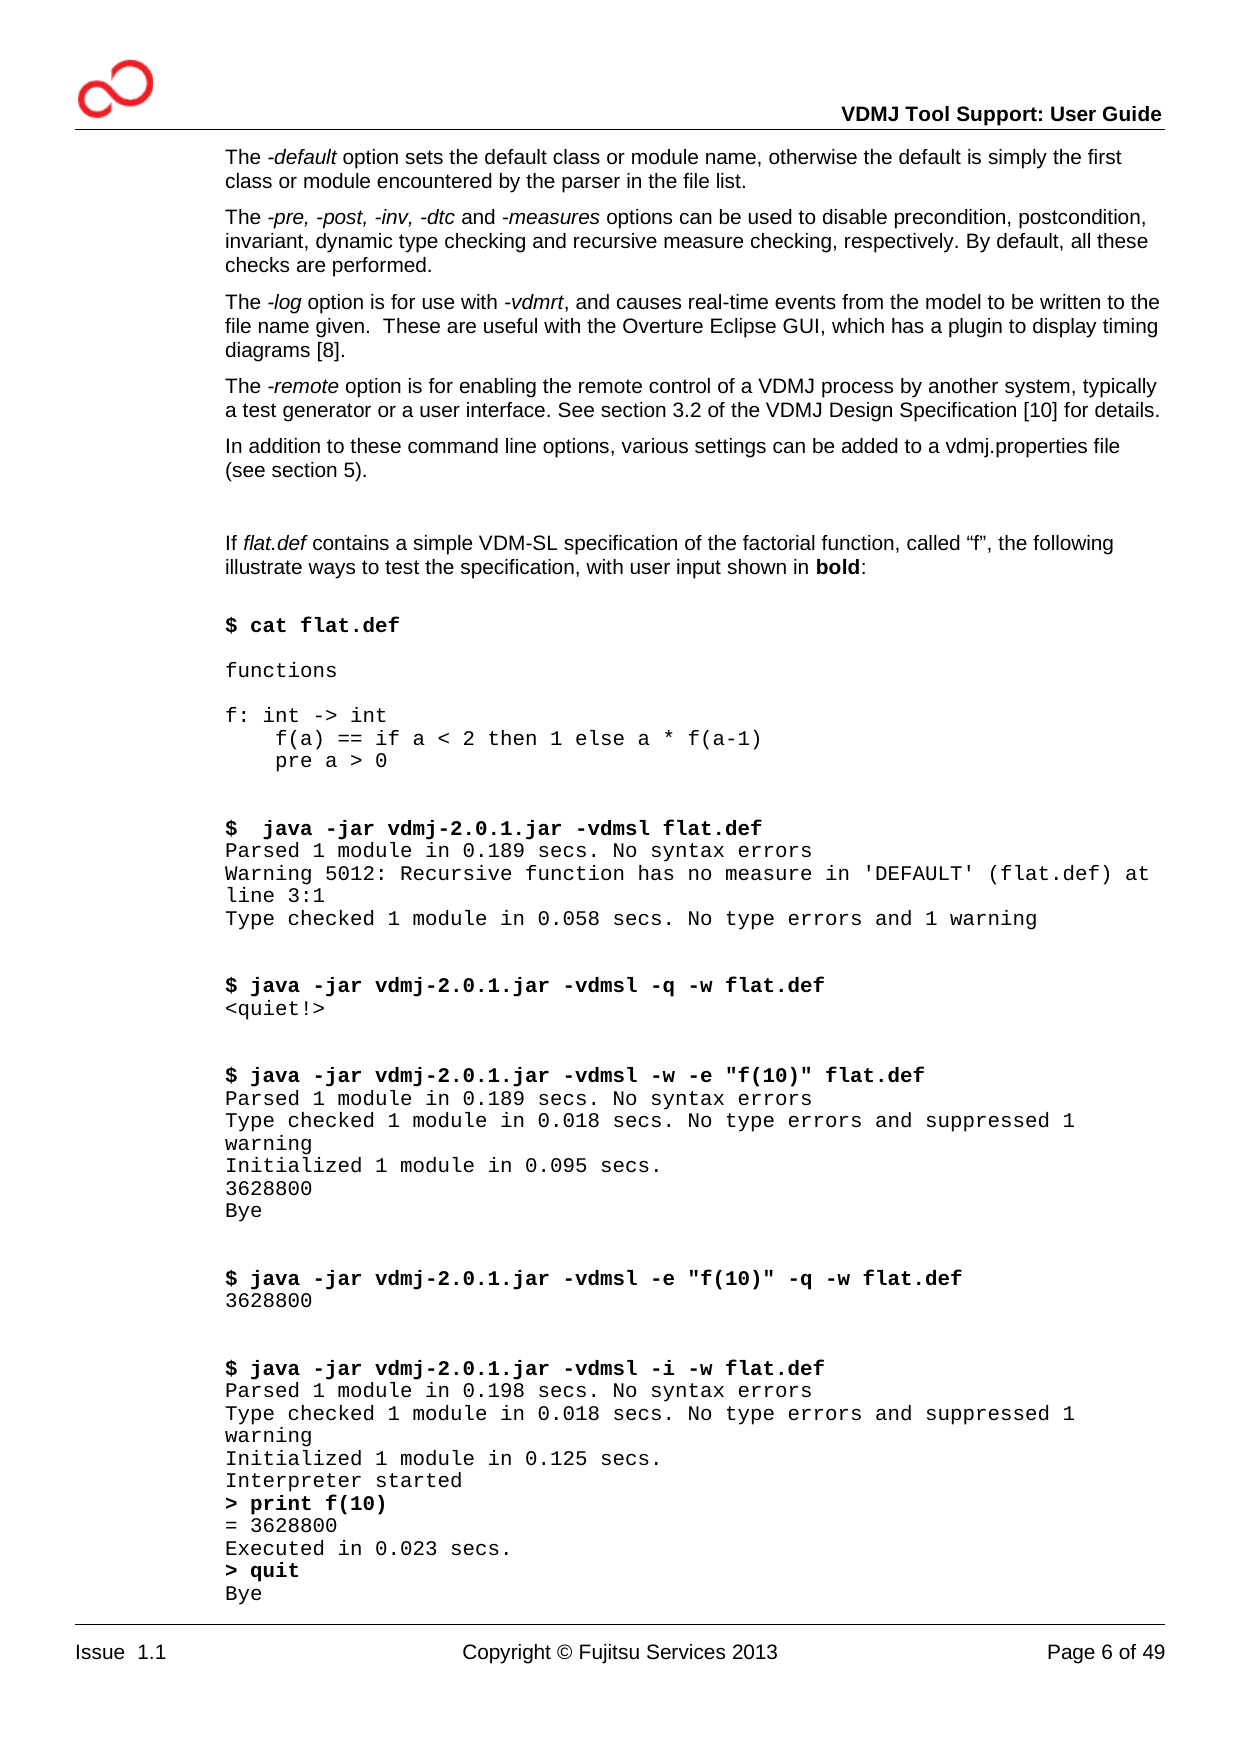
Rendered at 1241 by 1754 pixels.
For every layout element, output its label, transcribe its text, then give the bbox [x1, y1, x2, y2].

text f: int -> int [225, 704, 1165, 727]
text $ cat flat.def [225, 614, 1165, 637]
text The -remote option is for enabling the remote control of a VDMJ process by another system, typically a test generator or a user interface. See section 3.2 of the VDMJ Design Specification [10] for details. [225, 374, 1165, 422]
text Parsed 1 module in 0.189 secs. No syntax errors [225, 1087, 1165, 1109]
text Parsed 1 module in 0.198 secs. No syntax errors [225, 1379, 1165, 1402]
text pre a > 0 [225, 749, 1165, 772]
text The -pre, -post, -inv, -dtc and -measures options can be used to disable precondition, postcondition, invariant, dynamic type checking and recursive measure checking, respectively. By default, all these checks are performed. [225, 206, 1165, 277]
text The -log option is for use with -vdmrt, and causes real-time events from the model to be written to the file name given. These are useful with the Overture Eclipse GUI, which has a plugin to display timing diagrams [8]. [225, 290, 1165, 362]
text Parsed 1 module in 0.189 secs. No syntax errors [225, 839, 1165, 862]
text 3628800 [225, 1177, 1165, 1199]
text $ java -jar vdmj-2.0.1.jar -vdmsl -q -w flat.def [225, 974, 1165, 997]
text = 3628800 [225, 1514, 1165, 1537]
picture [78, 52, 153, 128]
text functions [225, 659, 1165, 682]
text > print f(10) [225, 1492, 1165, 1514]
text Interpreter started [225, 1469, 1165, 1492]
text Type checked 1 module in 0.018 secs. No type errors and suppressed 1 warning [225, 1402, 1165, 1447]
text In addition to these command line options, various settings can be added to a vdmj.properties file (see section 5). [225, 435, 1165, 483]
text The -default option sets the default class or module name, otherwise the default is simply the first class or module encountered by the parser in the file list. [225, 145, 1165, 193]
text If flat.def contains a simple VDM-SL specification of the factorial function, called “f”, the following illustrate ways to test the specification, with user input shown in bold: [225, 532, 1165, 579]
text Bye [225, 1582, 1165, 1604]
text 3628800 [225, 1289, 1165, 1312]
text Type checked 1 module in 0.058 secs. No type errors and 1 warning [225, 907, 1165, 929]
text f(a) == if a < 2 then 1 else a * f(a-1) [225, 727, 1165, 749]
text Type checked 1 module in 0.018 secs. No type errors and suppressed 1 warning [225, 1109, 1165, 1154]
text $ java -jar vdmj-2.0.1.jar -vdmsl flat.def [225, 817, 1165, 839]
text $ java -jar vdmj-2.0.1.jar -vdmsl -e "f(10)" -q -w flat.def [225, 1267, 1165, 1289]
text > quit [225, 1559, 1165, 1582]
text Executed in 0.023 secs. [225, 1537, 1165, 1559]
text $ java -jar vdmj-2.0.1.jar -vdmsl -w -e "f(10)" flat.def [225, 1064, 1165, 1087]
text Warning 5012: Recursive function has no measure in 'DEFAULT' (flat.def) at line 3:1 [225, 862, 1165, 907]
text Bye [225, 1199, 1165, 1222]
text <quiet!> [225, 997, 1165, 1019]
text Initialized 1 module in 0.125 secs. [225, 1447, 1165, 1469]
text $ java -jar vdmj-2.0.1.jar -vdmsl -i -w flat.def [225, 1357, 1165, 1379]
text Initialized 1 module in 0.095 secs. [225, 1154, 1165, 1177]
